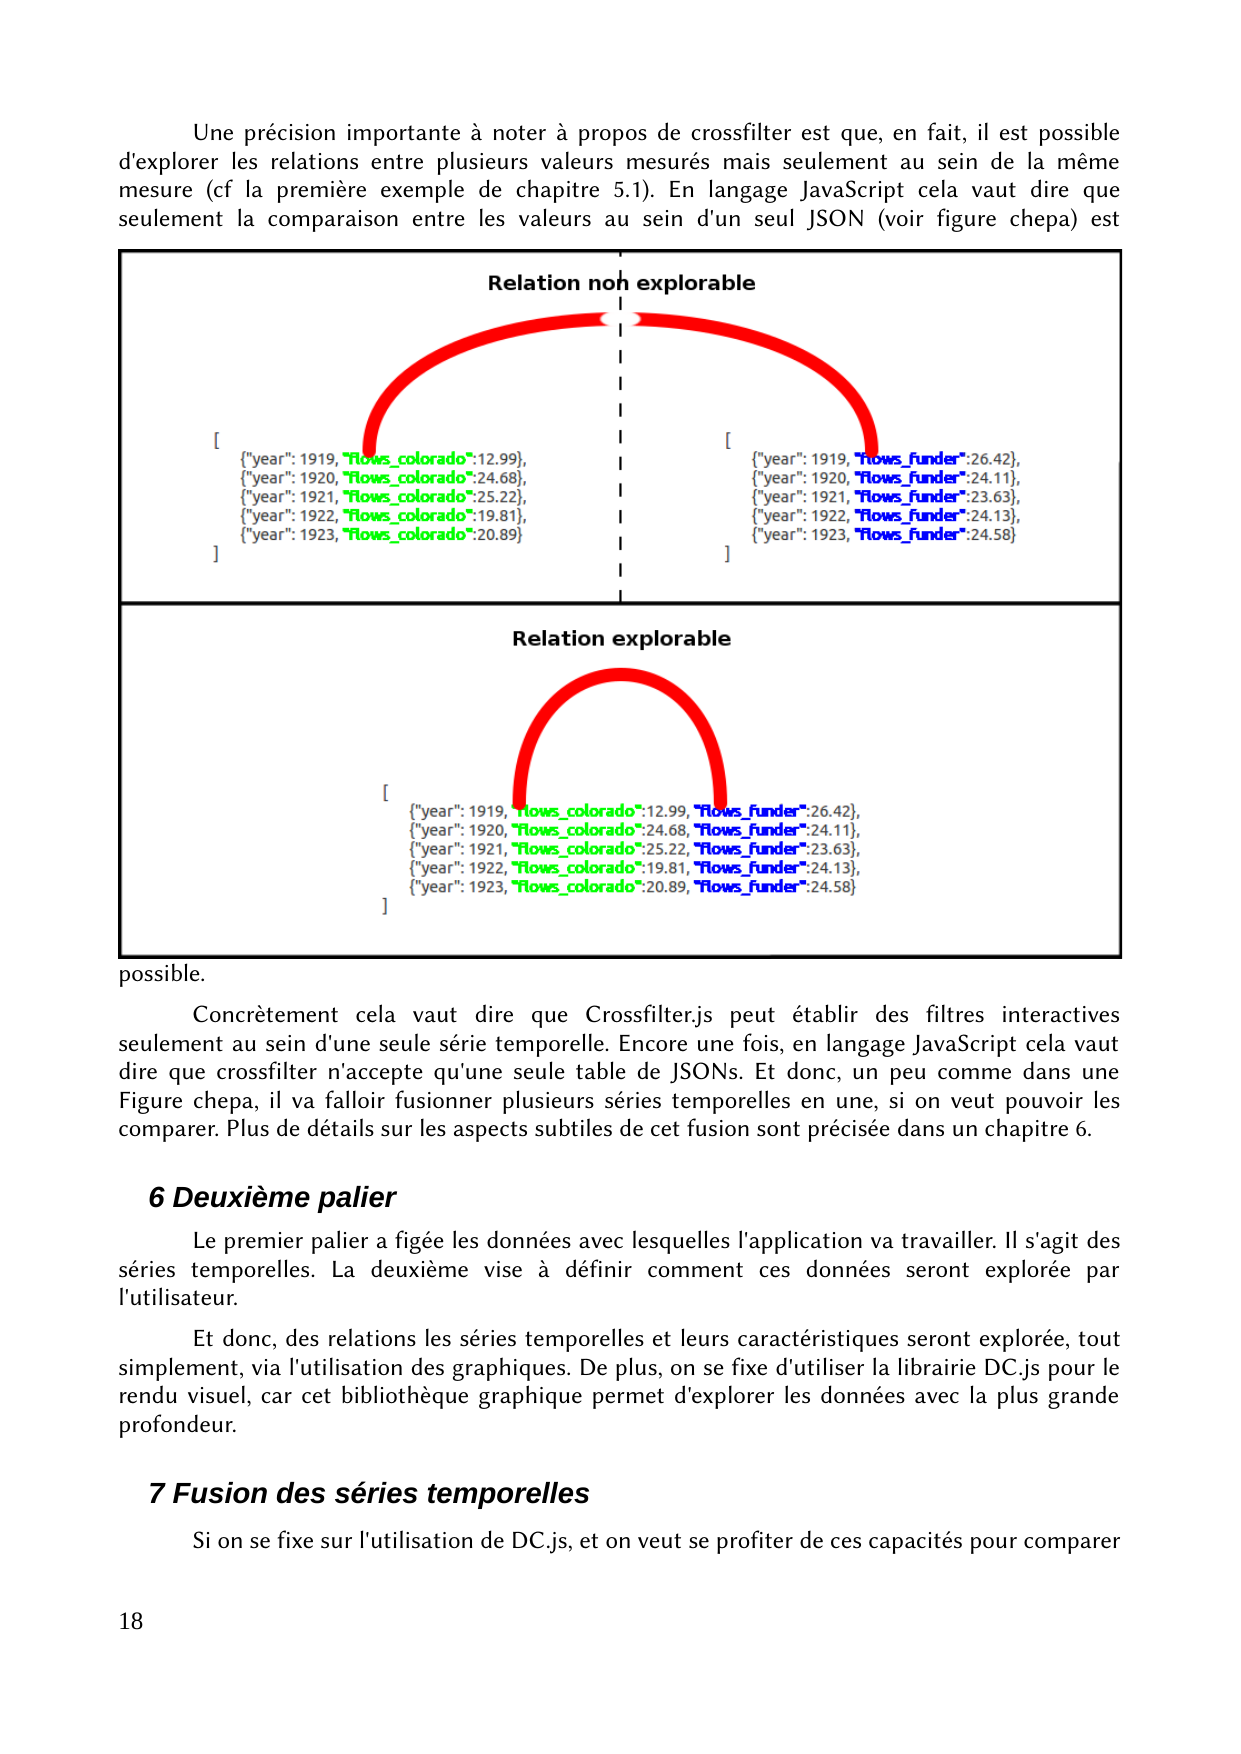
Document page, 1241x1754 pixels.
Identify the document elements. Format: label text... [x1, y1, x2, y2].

text Si on se fixe sur l'utilisation de DC.js, et on veut se profiter de ces capacités pour comparer [118, 1522, 1122, 1555]
text Et donc, des relations les séries temporelles et leurs caractéristiques seront explorée, tout simplement, via l'utilisation des graphiques. De plus, on se fixe d'utiliser la librairie DC.js pour le rendu visuel, car cet bibliothèque graphique permet d'explorer les données avec la plus grande profondeur. [118, 1324, 1122, 1439]
subtitle Fusion des séries temporelles [118, 1476, 1122, 1510]
subtitle Deuxième palier [118, 1180, 1122, 1214]
text Le premier palier a figée les données avec lesquelles l'application va travailler. Il s'agit des séries temporelles. La deuxième vise à définir comment ces données seront explorée par l'utilisateur. [118, 1226, 1122, 1312]
text possible. [118, 959, 1122, 988]
text Concrètement cela vaut dire que Crossfilter.js peut établir des filtres interactives seulement au sein d'une seule série temporelle. Encore une fois, en langage JavaScript cela vaut dire que crossfilter n'accepte qu'une seule table de JSONs. Et donc, un peu comme dans une Figure chepa, il va falloir fusionner plusieurs séries temporelles en une, si on veut pouvoir les comparer. Plus de détails sur les aspects subtiles de cet fusion sont précisée dans un chapitre 6. [118, 1000, 1122, 1143]
text Une précision importante à noter à propos de crossfilter est que, en fait, il est possible d'explorer les relations entre plusieurs valeurs mesurés mais seulement au sein de la même mesure (cf la première exemple de chapitre 5.1). En langage JavaScript cela vaut dire que seulement la comparaison entre les valeurs au sein d'un seul JSON (voir figure chepa) est [118, 118, 1122, 249]
picture [118, 249, 1123, 959]
